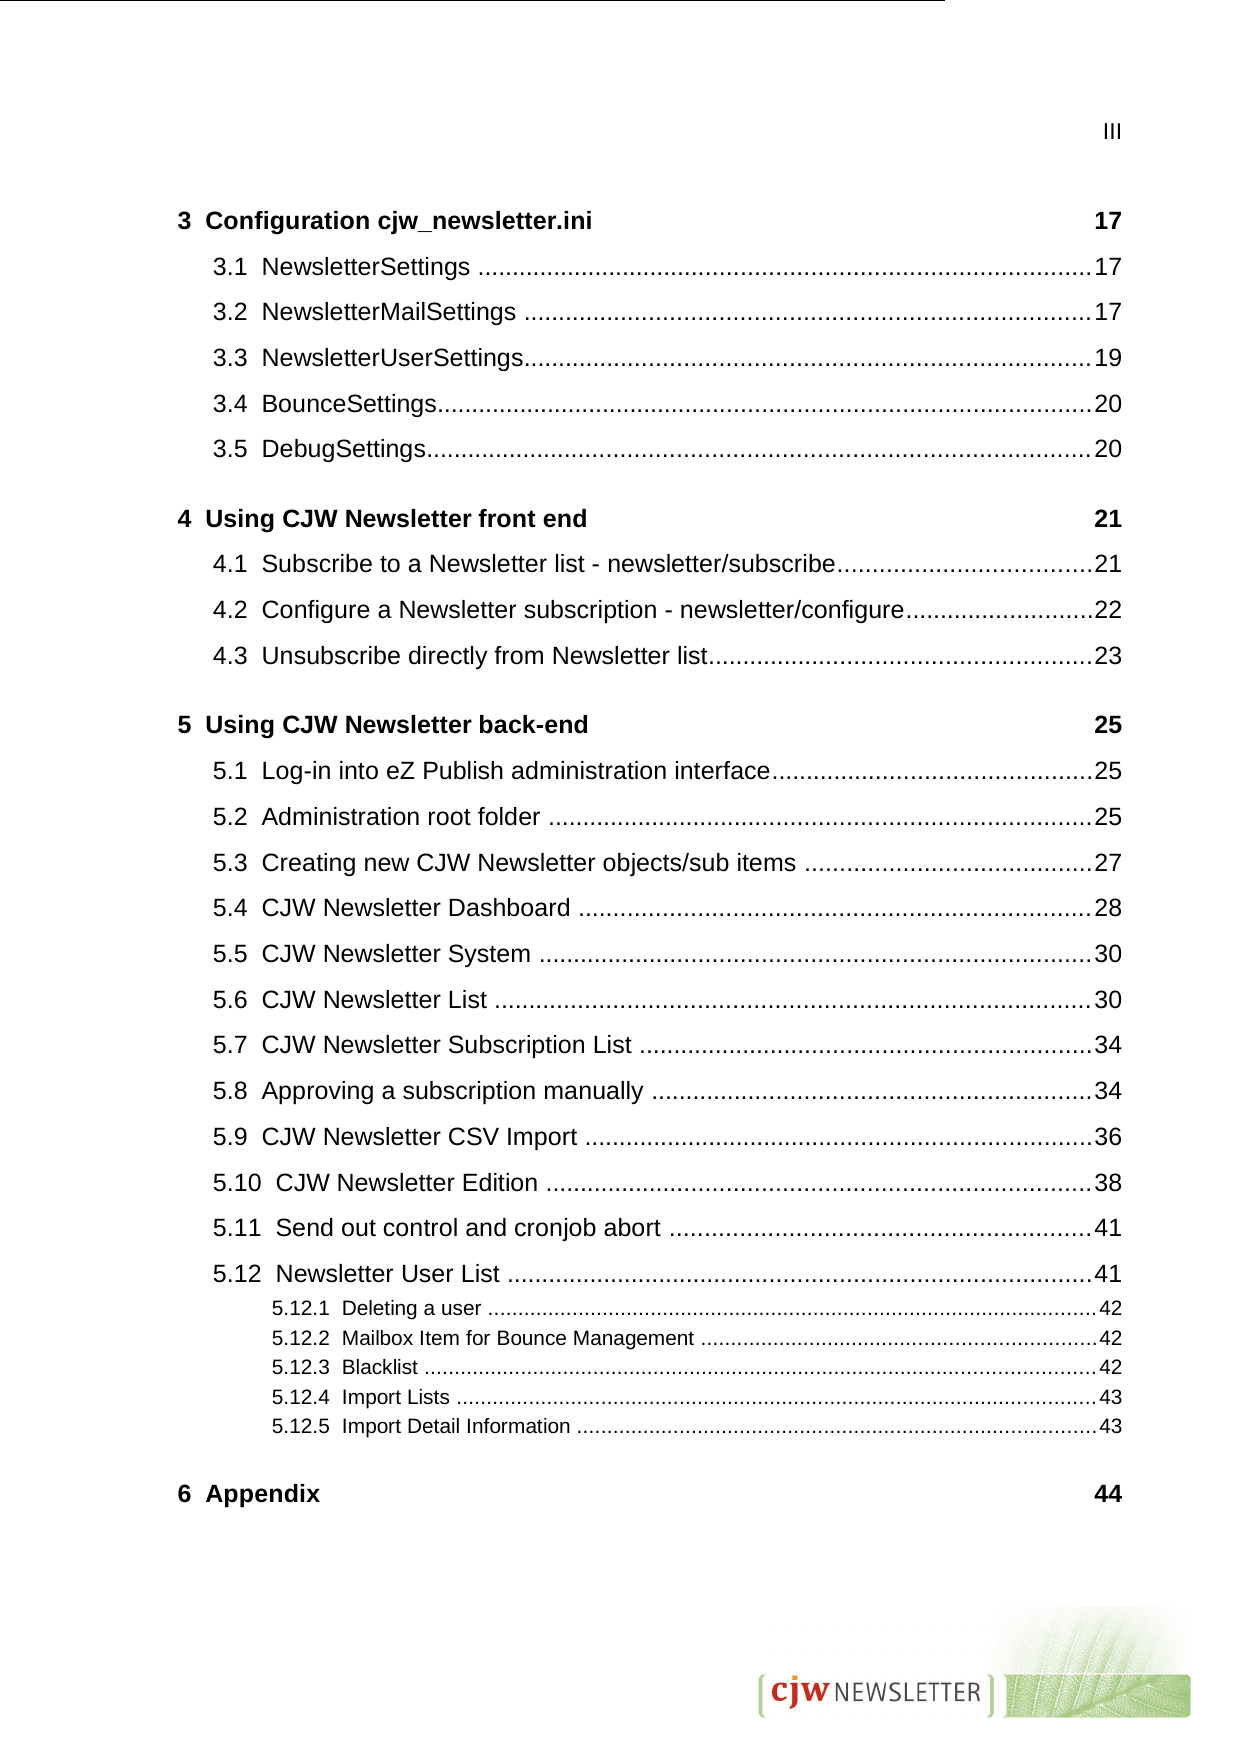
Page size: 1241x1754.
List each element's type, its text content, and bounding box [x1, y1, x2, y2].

text 5.12.1 Deleting a user 42 [272, 1297, 1122, 1320]
text 3.5 DebugSettings 20 [213, 435, 1122, 463]
picture [757, 1606, 1192, 1719]
text 5.8 Approving a subscription manually 34 [213, 1077, 1122, 1105]
text 5.4 CJW Newsletter Dashboard 28 [213, 894, 1122, 922]
text 5.10 CJW Newsletter Edition 38 [213, 1168, 1122, 1197]
text 5.5 CJW Newsletter System 30 [213, 940, 1122, 968]
text 5.7 CJW Newsletter Subscription List 34 [213, 1031, 1122, 1059]
text 3.4 BounceSettings 20 [213, 389, 1122, 418]
text 5.9 CJW Newsletter CSV Import 36 [213, 1123, 1122, 1151]
text 4.3 Unsubscribe directly from Newsletter list 23 [213, 642, 1122, 670]
text 4.2 Configure a Newsletter subscription - newsletter/configure 22 [213, 596, 1122, 624]
text 5.11 Send out control and cronjob abort 41 [213, 1214, 1122, 1242]
text 5.2 Administration root folder 25 [213, 803, 1122, 831]
text 5.12.3 Blacklist 42 [272, 1356, 1122, 1379]
text 5.1 Log-in into eZ Publish administration interface 25 [213, 757, 1122, 785]
text 4 Using CJW Newsletter front end 21 [177, 505, 1122, 533]
text 6 Appendix 44 [177, 1480, 1122, 1508]
text 3.2 NewsletterMailSettings 17 [213, 298, 1122, 326]
text 3.3 NewsletterUserSettings 19 [213, 344, 1122, 372]
text 5.6 CJW Newsletter List 30 [213, 986, 1122, 1014]
text 5.12 Newsletter User List 41 [213, 1260, 1122, 1288]
text 3.1 NewsletterSettings 17 [213, 252, 1122, 280]
text 4.1 Subscribe to a Newsletter list - newsletter/subscribe 21 [213, 550, 1122, 578]
text 5.12.5 Import Detail Information 43 [272, 1415, 1122, 1438]
text 3 Configuration cjw_newsletter.ini 17 [177, 207, 1122, 235]
text 5.3 Creating new CJW Newsletter objects/sub items 27 [213, 848, 1122, 876]
text 5 Using CJW Newsletter back-end 25 [177, 711, 1122, 739]
text 5.12.2 Mailbox Item for Bounce Management 42 [272, 1326, 1122, 1350]
text 5.12.4 Import Lists 43 [272, 1385, 1122, 1409]
